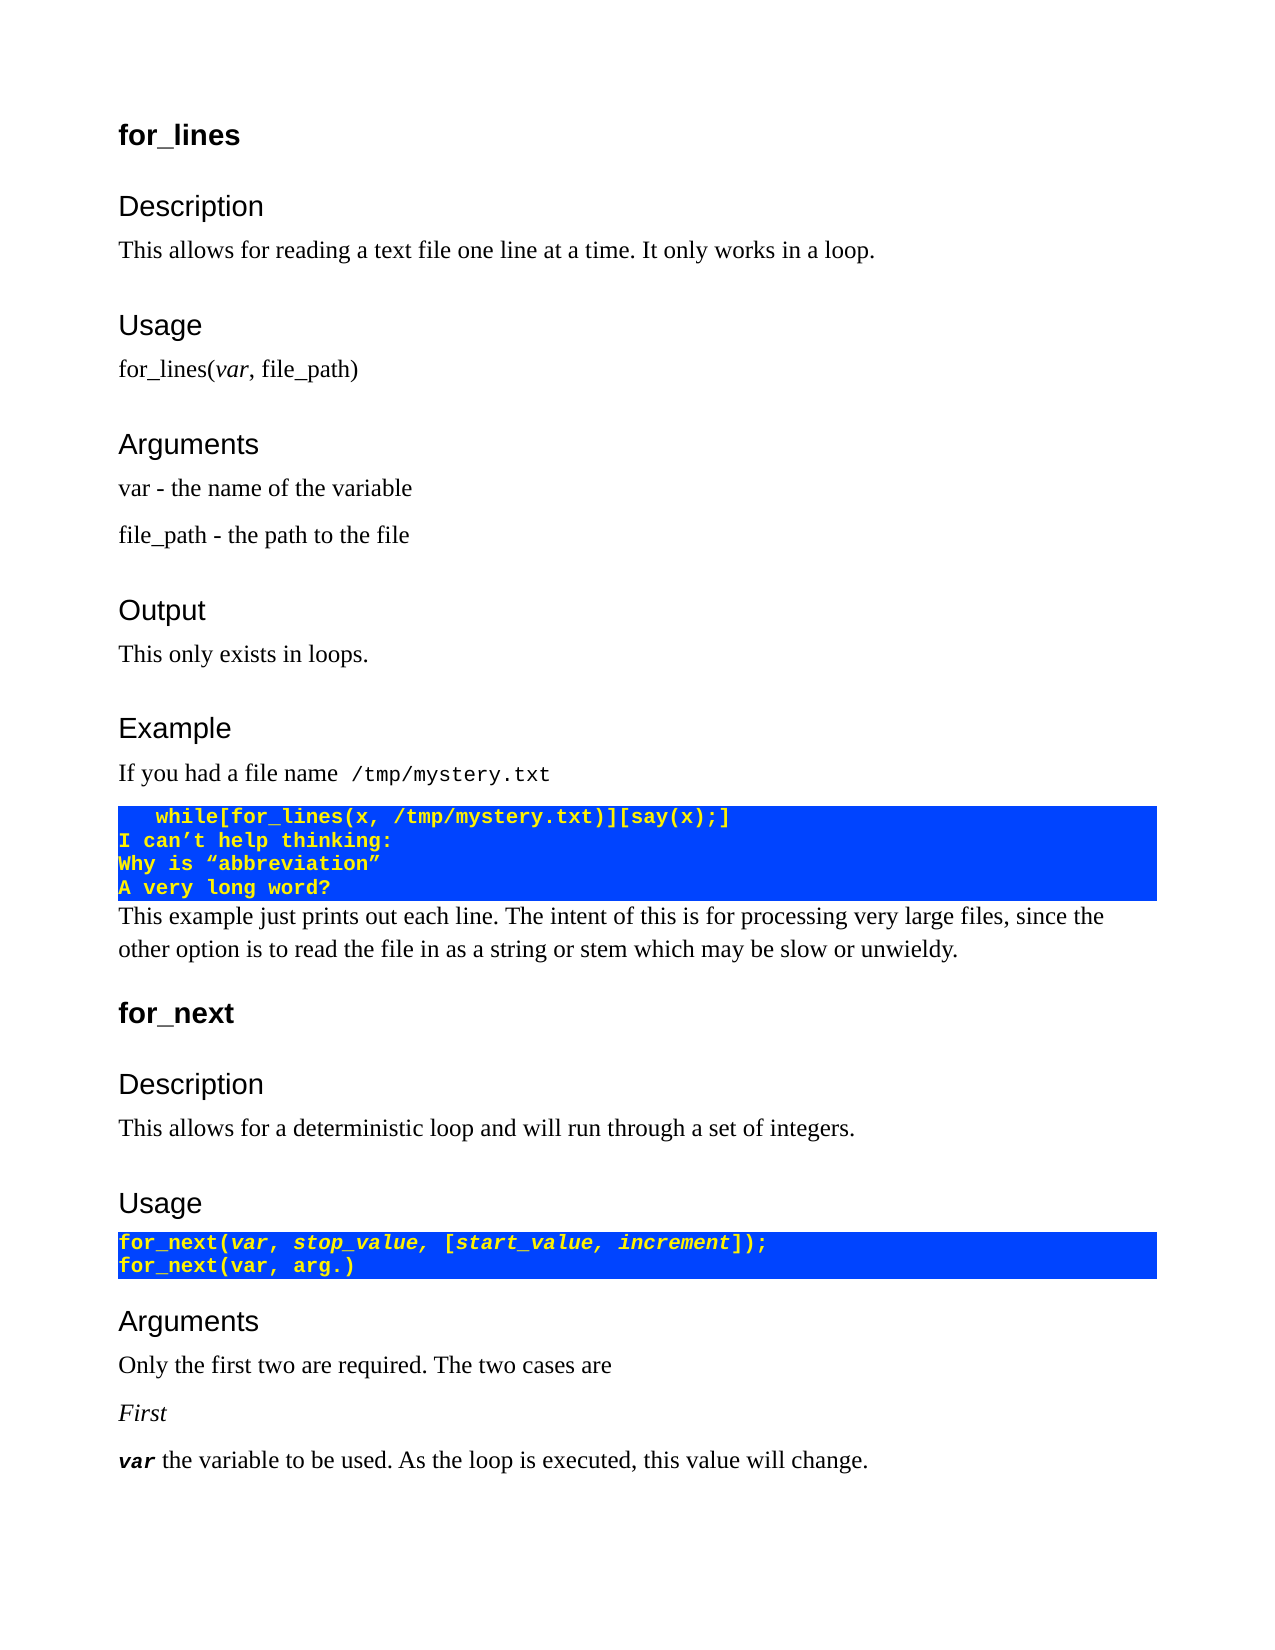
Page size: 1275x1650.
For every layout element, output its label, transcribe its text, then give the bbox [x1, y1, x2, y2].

subtitle for_next [118, 996, 1157, 1030]
subtitle Usage [118, 308, 1157, 342]
text I can’t help thinking: [118, 830, 1157, 853]
text Only the first two are required. The two cases are [118, 1350, 1157, 1379]
text This only exists in loops. [118, 639, 1157, 668]
text var the variable to be used. As the loop is executed, this value will change. [118, 1445, 1157, 1475]
subtitle Example [118, 712, 1157, 745]
text for_next(var, stop_value, [start_value, increment]); [118, 1232, 1157, 1256]
text If you had a file name /tmp/mystery.txt [118, 758, 1157, 787]
text This allows for reading a text file one line at a time. It only works in a loop. [118, 235, 1157, 264]
text First [118, 1398, 1157, 1427]
text for_lines(var, file_path) [118, 354, 1157, 383]
text This example just prints out each line. The intent of this is for processing very large files, since the other option is to read the file in as a string or stem which may be slow or unwieldy. [118, 901, 1157, 962]
subtitle Description [118, 189, 1157, 223]
subtitle Output [118, 593, 1157, 626]
text A very long word? [118, 877, 1157, 901]
text for_next(var, arg.) [118, 1256, 1157, 1279]
subtitle Arguments [118, 427, 1157, 460]
text Why is “abbreviation” [118, 853, 1157, 877]
text while[for_lines(x, /tmp/mystery.txt)][say(x);] [118, 806, 1157, 830]
subtitle for_lines [118, 118, 1157, 152]
subtitle Usage [118, 1186, 1157, 1219]
text This allows for a deterministic loop and will run through a set of integers. [118, 1113, 1157, 1142]
text file_path - the path to the file [118, 520, 1157, 549]
subtitle Arguments [118, 1304, 1157, 1338]
subtitle Description [118, 1067, 1157, 1101]
text var - the name of the variable [118, 473, 1157, 501]
